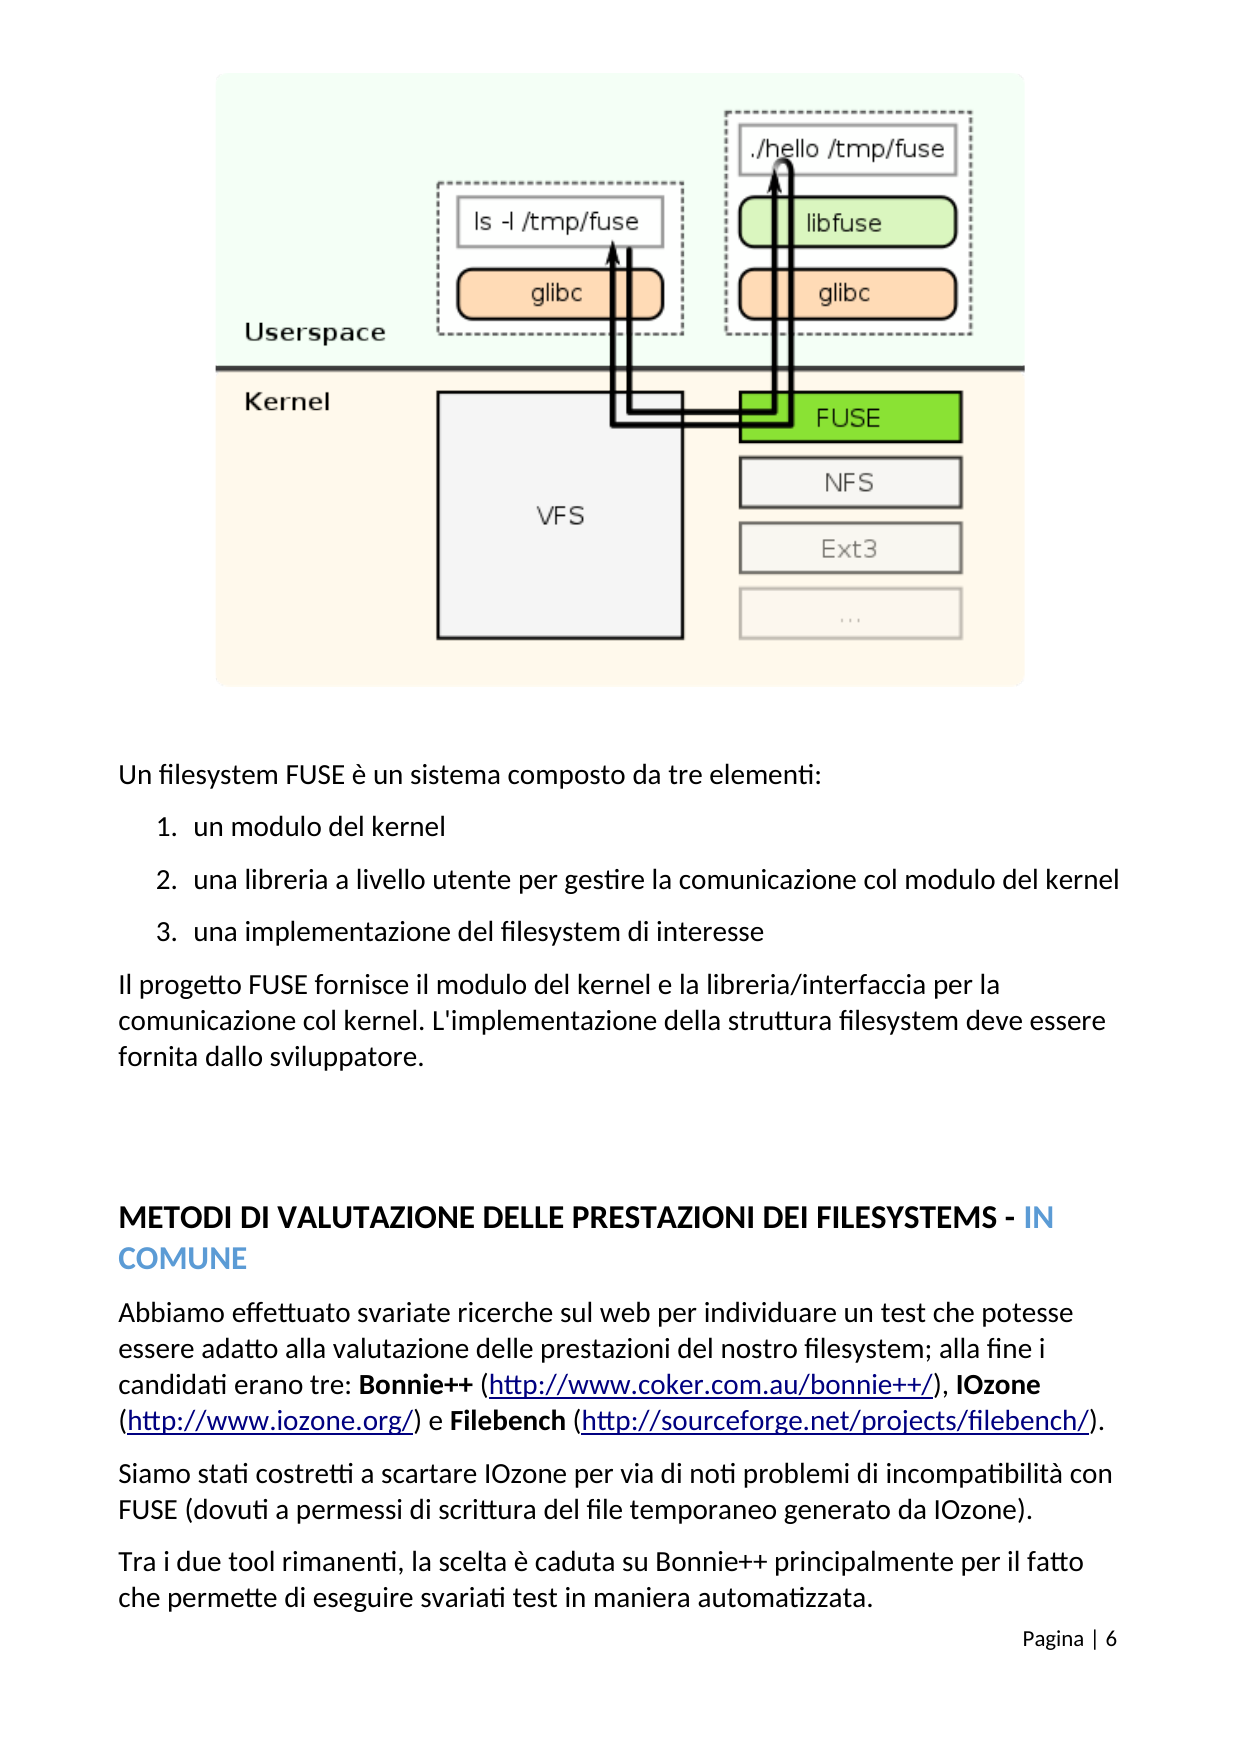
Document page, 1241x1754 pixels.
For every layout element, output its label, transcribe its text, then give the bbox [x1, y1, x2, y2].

list Siamo stati costretti a scartare IOzone per via di noti problemi di incompatibilità con FUSE (dovuti a permessi di scrittura del file temporaneo generato da IOzone). [118, 1455, 1122, 1527]
list Il progetto FUSE fornisce il modulo del kernel e la libreria/interfaccia per la comunicazione col kernel. L'implementazione della struttura filesystem deve essere fornita dallo sviluppatore. [118, 966, 1122, 1074]
list Abbiamo effettuato svariate ricerche sul web per individuare un test che potesse essere adatto alla valutazione delle prestazioni del nostro filesystem; alla fine i candidati erano tre: Bonnie++ (http://www.coker.com.au/bonnie++/), IOzone (http://www.iozone.org/) e Filebench (http://sourceforge.net/projects/filebench/). [118, 1294, 1122, 1438]
text Un filesystem FUSE è un sistema composto da tre elementi: [118, 756, 1122, 791]
list una libreria a livello utente per gestire la comunicazione col modulo del kernel [156, 861, 1122, 897]
list un modulo del kernel [156, 808, 1122, 844]
text METODI DI VALUTAZIONE DELLE PRESTAZIONI DEI FILESYSTEMS - IN COMUNE [118, 1196, 1122, 1278]
list una implementazione del filesystem di interesse [156, 913, 1122, 949]
list Tra i due tool rimanenti, la scelta è caduta su Bonnie++ principalmente per il fatto che permette di eseguire svariati test in maniera automatizzata. [118, 1543, 1122, 1615]
